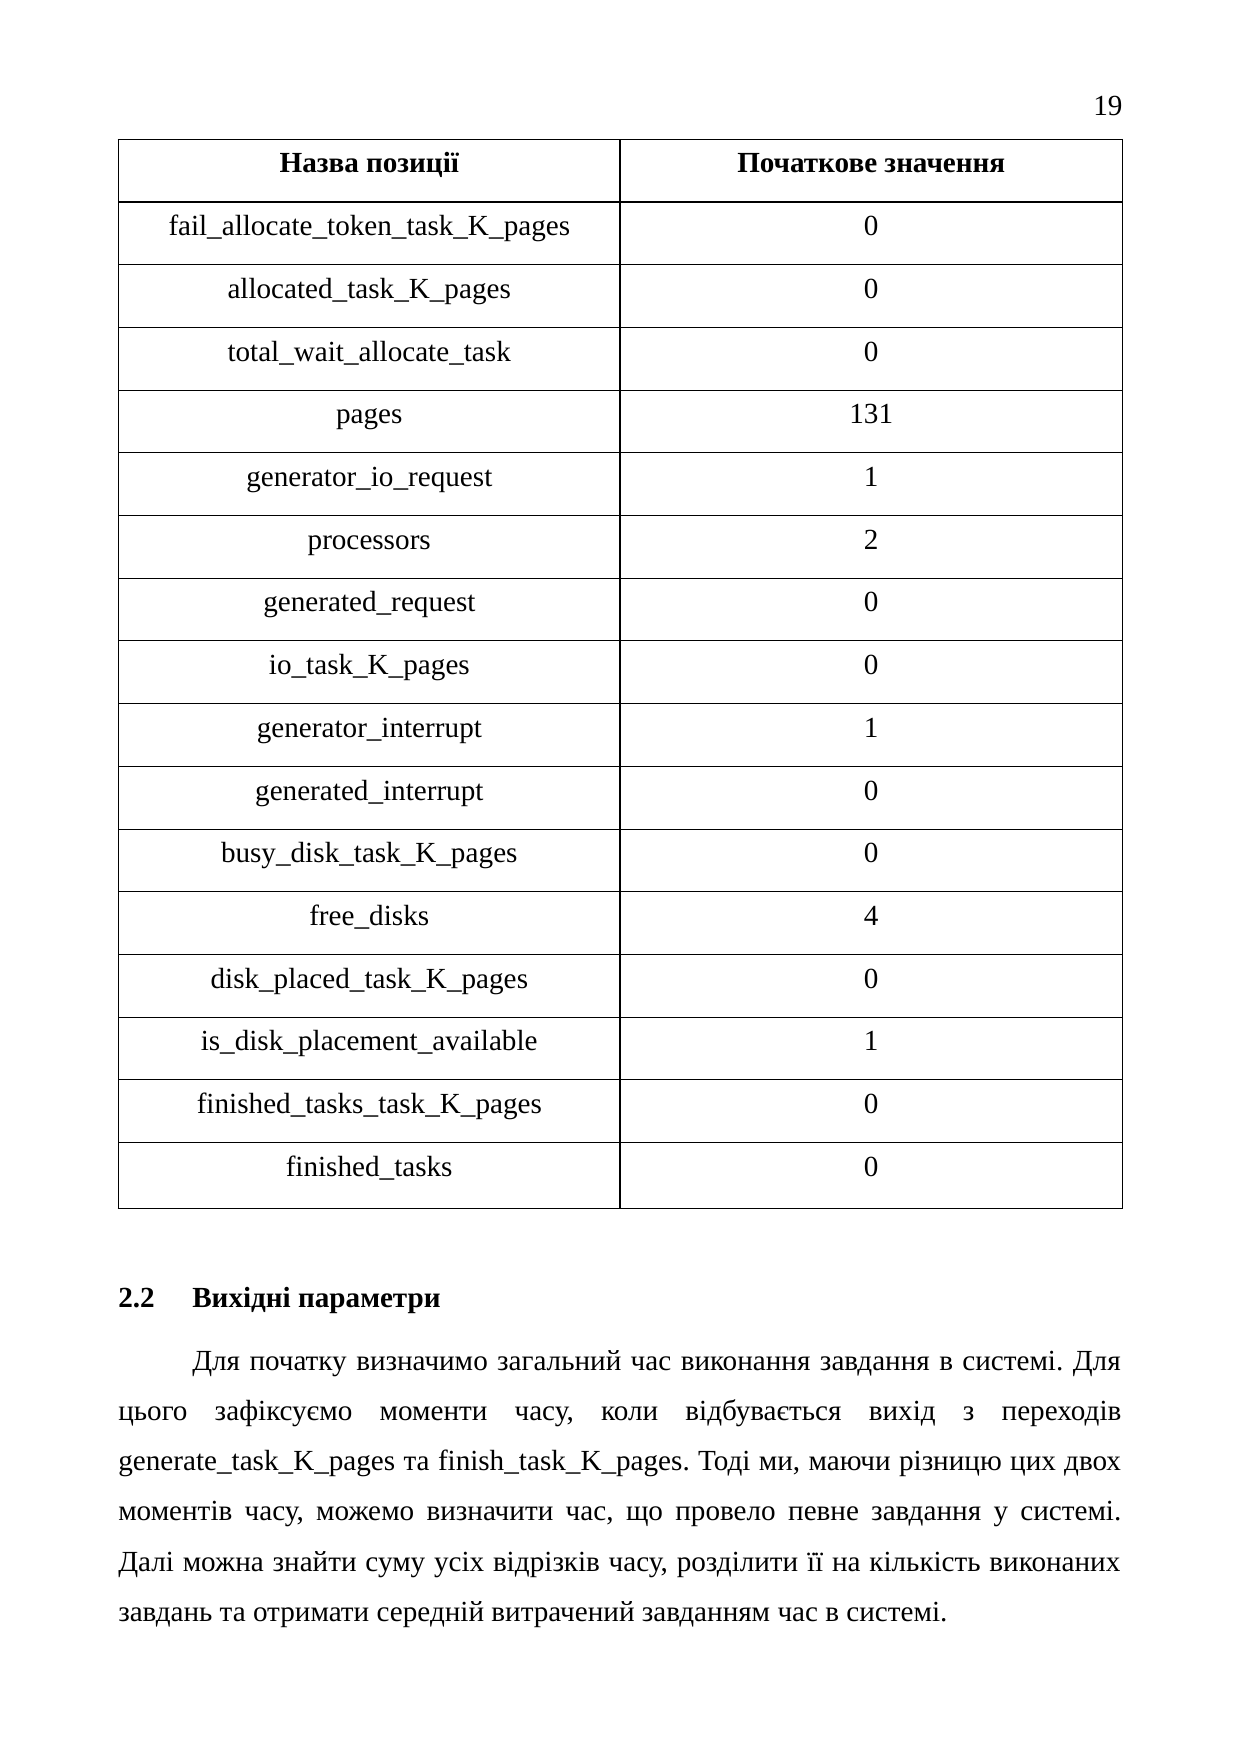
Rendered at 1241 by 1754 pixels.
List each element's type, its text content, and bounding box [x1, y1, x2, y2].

text Для початку визначимо загальний час виконання завдання в системі. Для цього зафіксуємо моменти часу, коли відбувається вихід з переходів generate_task_K_pages та finish_task_K_pages. Тоді ми, маючи різницю цих двох моментів часу, можемо визначити час, що провело певне завдання у системі. Далі можна знайти суму усіх відрізків часу, розділити її на кількість виконаних завдань та отримати середній витрачений завданням час в системі. [118, 1343, 1122, 1628]
table_cell total_wait_allocate_task [119, 328, 619, 389]
table_cell 0 [621, 579, 1122, 640]
table_cell 1 [621, 453, 1122, 515]
table_cell is_disk_placement_available [119, 1018, 619, 1079]
table_cell fail_allocate_token_task_K_pages [119, 203, 619, 264]
table_cell 0 [621, 767, 1122, 828]
table_cell generator_io_request [119, 453, 619, 515]
table_cell 0 [621, 641, 1122, 703]
table_cell finished_tasks_task_K_pages [119, 1080, 619, 1142]
table_cell generated_interrupt [119, 767, 619, 828]
table_cell pages [119, 391, 619, 452]
table_header Назва позиції [119, 140, 619, 201]
table_cell 0 [621, 830, 1122, 891]
table_cell 0 [621, 1143, 1122, 1208]
subtitle Вихідні параметри [118, 1280, 1122, 1313]
table_cell 0 [621, 203, 1122, 264]
table_cell 2 [621, 516, 1122, 578]
table_cell 0 [621, 955, 1122, 1017]
table_cell generated_request [119, 579, 619, 640]
table_cell processors [119, 516, 619, 578]
table_cell 0 [621, 328, 1122, 389]
table_cell free_disks [119, 892, 619, 954]
table_cell 4 [621, 892, 1122, 954]
table_cell disk_placed_task_K_pages [119, 955, 619, 1017]
table_cell 1 [621, 704, 1122, 766]
table_cell 131 [621, 391, 1122, 452]
table_cell allocated_task_K_pages [119, 265, 619, 327]
table_cell 0 [621, 1080, 1122, 1142]
table_header Початкове значення [621, 140, 1122, 201]
table_cell 1 [621, 1018, 1122, 1079]
table_cell io_task_K_pages [119, 641, 619, 703]
table_cell finished_tasks [119, 1143, 619, 1208]
table_cell generator_interrupt [119, 704, 619, 766]
table_cell busy_disk_task_K_pages [119, 830, 619, 891]
table_cell 0 [621, 265, 1122, 327]
